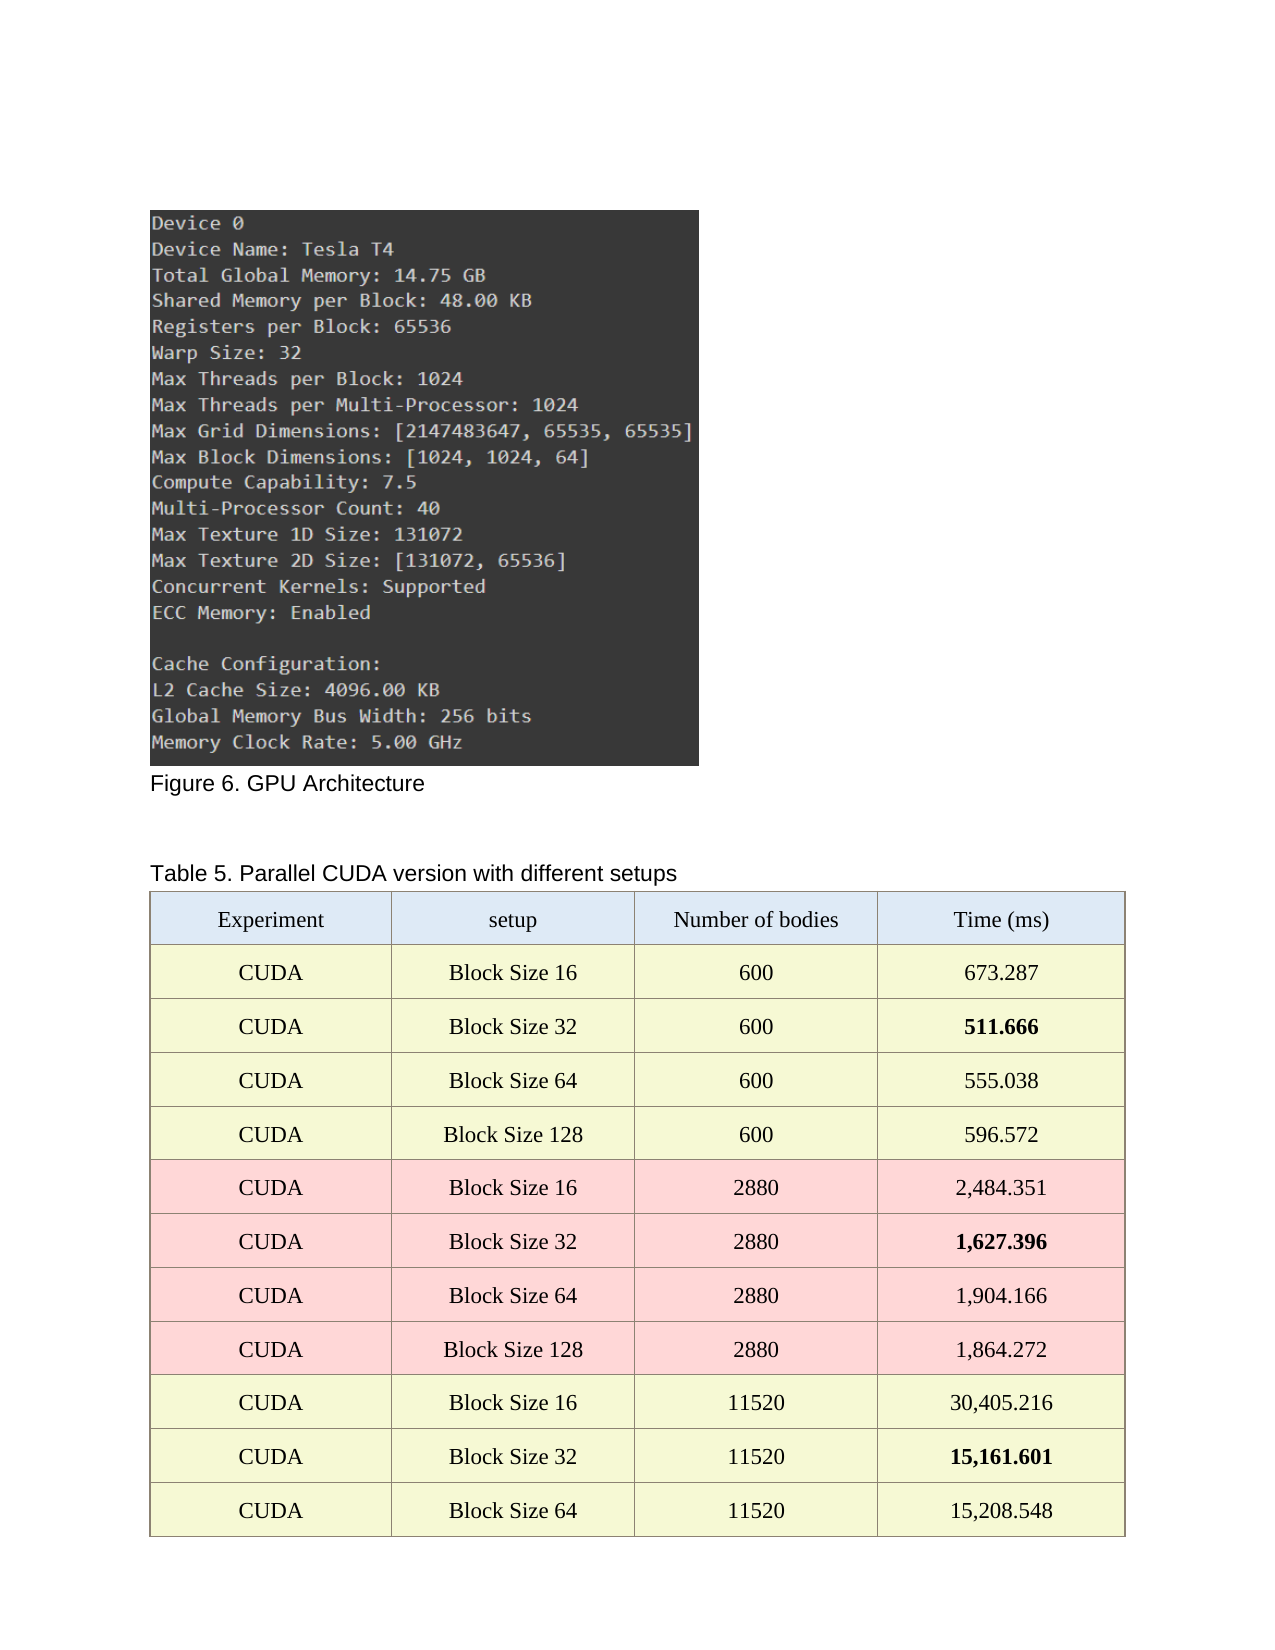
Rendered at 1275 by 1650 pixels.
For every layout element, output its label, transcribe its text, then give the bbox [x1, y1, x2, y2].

table_cell CUDA [151, 1268, 391, 1321]
table_cell 11520 [635, 1429, 877, 1482]
table_cell 2,484.351 [878, 1160, 1124, 1213]
table_cell 2880 [635, 1268, 877, 1321]
table_cell Block Size 64 [392, 1268, 634, 1321]
table_cell CUDA [151, 1429, 391, 1482]
text Table 5. Parallel CUDA version with different setups [150, 860, 1125, 887]
table_cell Block Size 64 [392, 1483, 634, 1536]
table_cell 511.666 [878, 999, 1124, 1052]
table_cell 2880 [635, 1214, 877, 1267]
table_cell Block Size 32 [392, 999, 634, 1052]
table_cell 555.038 [878, 1053, 1124, 1106]
table_cell Block Size 16 [392, 945, 634, 998]
table_cell CUDA [151, 1214, 391, 1267]
table_cell 2880 [635, 1322, 877, 1374]
table_cell Block Size 64 [392, 1053, 634, 1106]
table_cell 15,161.601 [878, 1429, 1124, 1482]
table_header setup [392, 892, 634, 944]
table_cell Block Size 32 [392, 1214, 634, 1267]
table_cell Block Size 16 [392, 1160, 634, 1213]
table_cell 2880 [635, 1160, 877, 1213]
table_cell 1,627.396 [878, 1214, 1124, 1267]
table_cell CUDA [151, 1053, 391, 1106]
table_cell 600 [635, 945, 877, 998]
table_cell Block Size 32 [392, 1429, 634, 1482]
table_cell 1,904.166 [878, 1268, 1124, 1321]
table_cell Block Size 16 [392, 1375, 634, 1428]
table_cell CUDA [151, 999, 391, 1052]
table_cell 1,864.272 [878, 1322, 1124, 1374]
table_header Experiment [151, 892, 391, 944]
table_cell CUDA [151, 1160, 391, 1213]
table_cell CUDA [151, 1483, 391, 1536]
table_cell 596.572 [878, 1107, 1124, 1159]
table_cell 11520 [635, 1375, 877, 1428]
table_cell Block Size 128 [392, 1107, 634, 1159]
table_cell CUDA [151, 1322, 391, 1374]
table_cell 600 [635, 999, 877, 1052]
table_cell CUDA [151, 1375, 391, 1428]
table_cell CUDA [151, 945, 391, 998]
table_header Time (ms) [878, 892, 1124, 944]
table_header Number of bodies [635, 892, 877, 944]
table_cell 673.287 [878, 945, 1124, 998]
table_cell 15,208.548 [878, 1483, 1124, 1536]
table_cell 600 [635, 1107, 877, 1159]
table_cell Block Size 128 [392, 1322, 634, 1374]
table_cell 30,405.216 [878, 1375, 1124, 1428]
table_cell 11520 [635, 1483, 877, 1536]
text Figure 6. GPU Architecture [150, 770, 1125, 796]
table_cell CUDA [151, 1107, 391, 1159]
table_cell 600 [635, 1053, 877, 1106]
